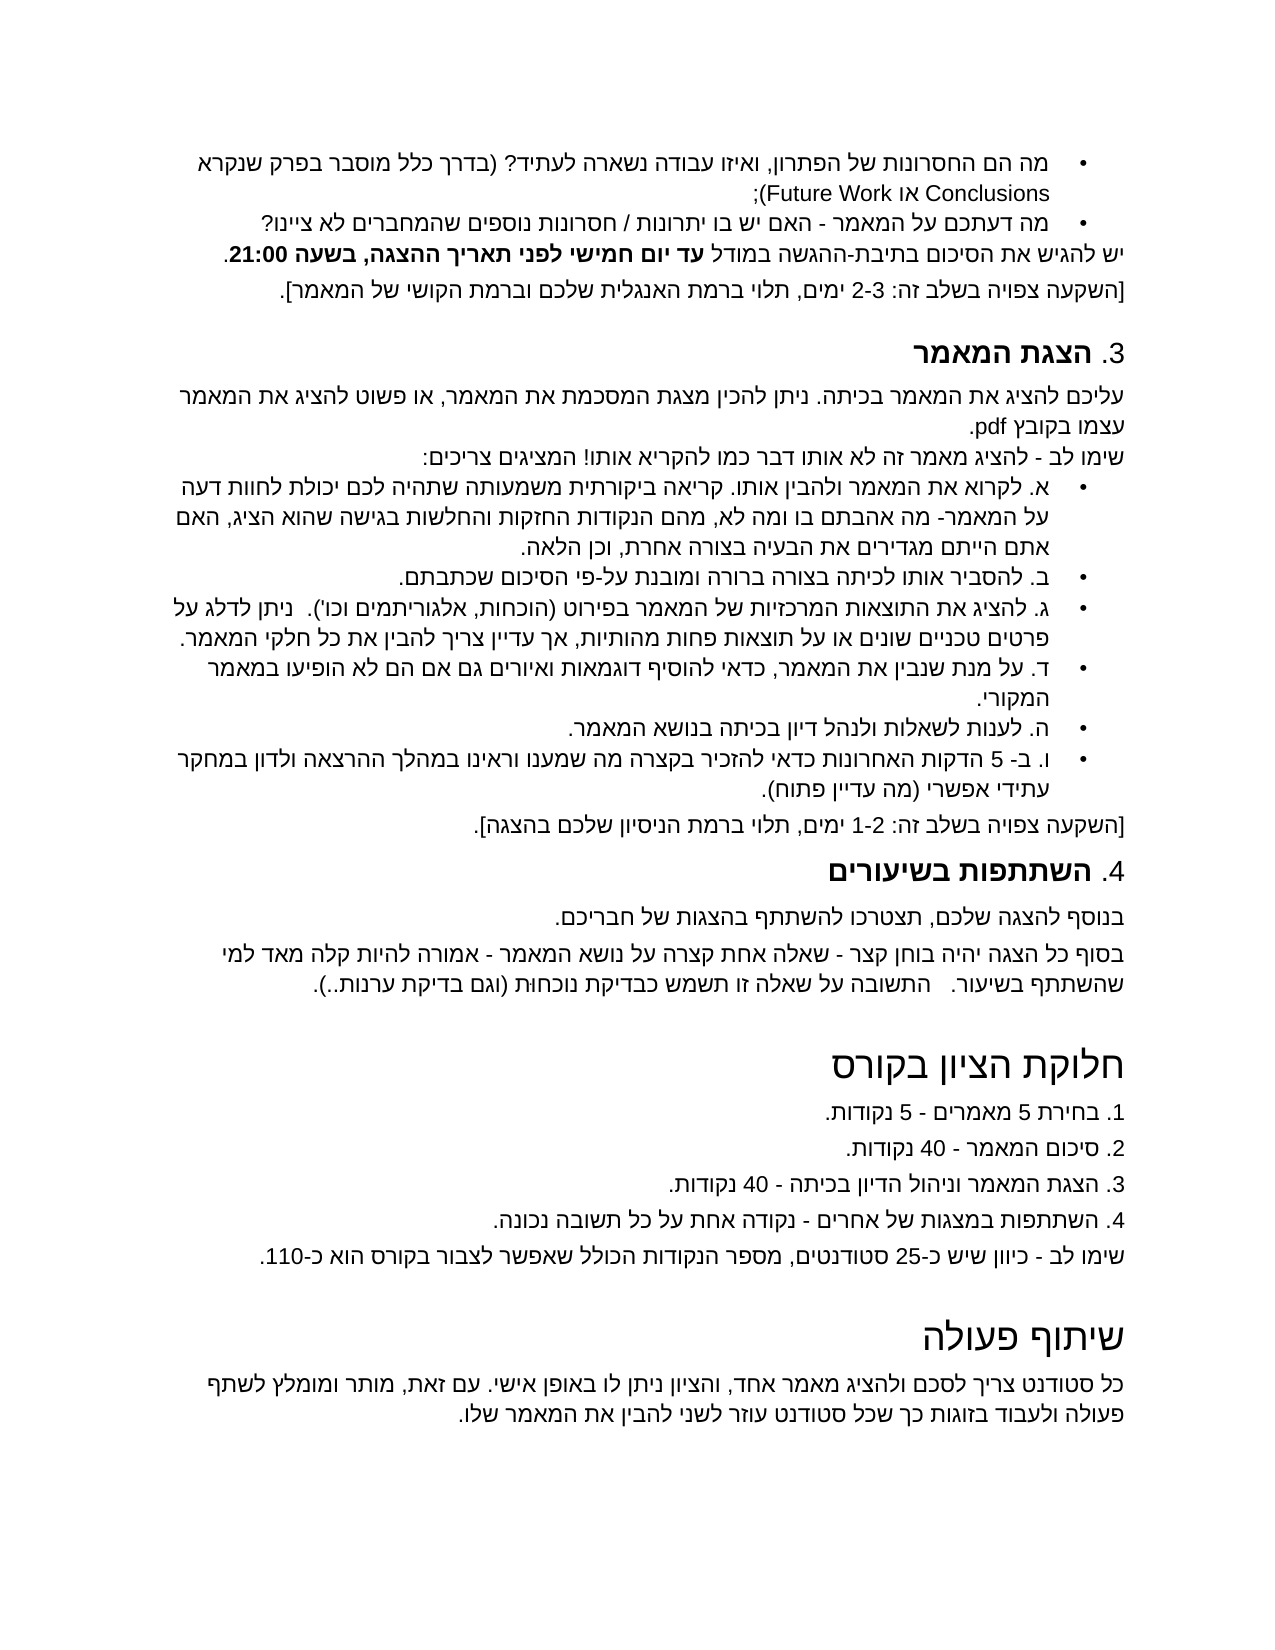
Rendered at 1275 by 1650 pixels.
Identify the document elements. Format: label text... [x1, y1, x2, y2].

text כל סטודנט צריך לסכם ולהציג מאמר אחד, והציון ניתן לו באופן אישי. עם זאת, מותר ומומלץ לשתף פעולה ולעבוד בזוגות כך שכל סטודנט עוזר לשני להבין את המאמר שלו. [150, 1371, 1125, 1427]
text [השקעה צפויה בשלב זה: 1-2 ימים, תלוי ברמת הניסיון שלכם בהצגה]. [150, 812, 1125, 838]
list מה דעתכם על המאמר - האם יש בו יתרונות / חסרונות נוספים שהמחברים לא ציינו? [150, 210, 1087, 237]
text 4. השתתפות במצגות של אחרים - נקודה אחת על כל תשובה נכונה. [150, 1207, 1125, 1233]
list ב. להסביר אותו לכיתה בצורה ברורה ומובנת על-פי הסיכום שכתבתם. [150, 564, 1087, 591]
list מה הם החסרונות של הפתרון, ואיזו עבודה נשארה לעתיד? (בדרך כלל מוסבר בפרק שנקרא Conclusions או Future Work); [150, 150, 1087, 207]
text שימו לב - להציג מאמר זה לא אותו דבר כמו להקריא אותו! המציגים צריכים: [150, 443, 1125, 470]
text 3. הצגת המאמר וניהול הדיון בכיתה - 40 נקודות. [150, 1171, 1125, 1197]
text שימו לב - כיוון שיש כ-25 סטודנטים, מספר הנקודות הכולל שאפשר לצבור בקורס הוא כ-110. [150, 1243, 1125, 1269]
text יש להגיש את הסיכום בתיבת-ההגשה במודל עד יום חמישי לפני תאריך ההצגה, בשעה 21:00. [150, 241, 1125, 267]
subtitle חלוקת הציון בקורס [150, 1043, 1125, 1086]
subtitle 4. השתתפות בשיעורים [150, 854, 1125, 887]
list ה. לענות לשאלות ולנהל דיון בכיתה בנושא המאמר. [150, 715, 1087, 742]
subtitle 3. הצגת המאמר [150, 336, 1125, 370]
text [השקעה צפויה בשלב זה: 2-3 ימים, תלוי ברמת האנגלית שלכם וברמת הקושי של המאמר]. [150, 277, 1125, 303]
text עליכם להציג את המאמר בכיתה. ניתן להכין מצגת המסכמת את המאמר, או פשוט להציג את המאמר עצמו בקובץ pdf. [150, 383, 1125, 439]
text 1. בחירת 5 מאמרים - 5 נקודות. [150, 1098, 1125, 1125]
list ד. על מנת שנבין את המאמר, כדאי להוסיף דוגמאות ואיורים גם אם הם לא הופיעו במאמר המקורי. [150, 655, 1087, 711]
list ג. להציג את התוצאות המרכזיות של המאמר בפירוט (הוכחות, אלגוריתמים וכו'). ניתן לדלג על פרטים טכניים שונים או על תוצאות פחות מהותיות, אך עדיין צריך להבין את כל חלקי המאמר. [150, 594, 1087, 651]
list ו. ב- 5 הדקות האחרונות כדאי להזכיר בקצרה מה שמענו וראינו במהלך ההרצאה ולדון במחקר עתידי אפשרי (מה עדיין פתוח). [150, 746, 1087, 802]
text בסוף כל הצגה יהיה בוחן קצר - שאלה אחת קצרה על נושא המאמר - אמורה להיות קלה מאד למי שהשתתף בשיעור. התשובה על שאלה זו תשמש כבדיקת נוכחוּת (וגם בדיקת ערנות..). [150, 941, 1125, 997]
subtitle שיתוף פעולה [150, 1315, 1125, 1358]
text 2. סיכום המאמר - 40 נקודות. [150, 1135, 1125, 1161]
list א. לקרוא את המאמר ולהבין אותו. קריאה ביקורתית משמעותה שתהיה לכם יכולת לחוות דעה על המאמר- מה אהבתם בו ומה לא, מהם הנקודות החזקות והחלשות בגישה שהוא הציג, האם אתם הייתם מגדירים את הבעיה בצורה אחרת, וכן הלאה. [150, 474, 1087, 560]
text בנוסף להצגה שלכם, תצטרכו להשתתף בהצגות של חבריכם. [150, 904, 1125, 931]
